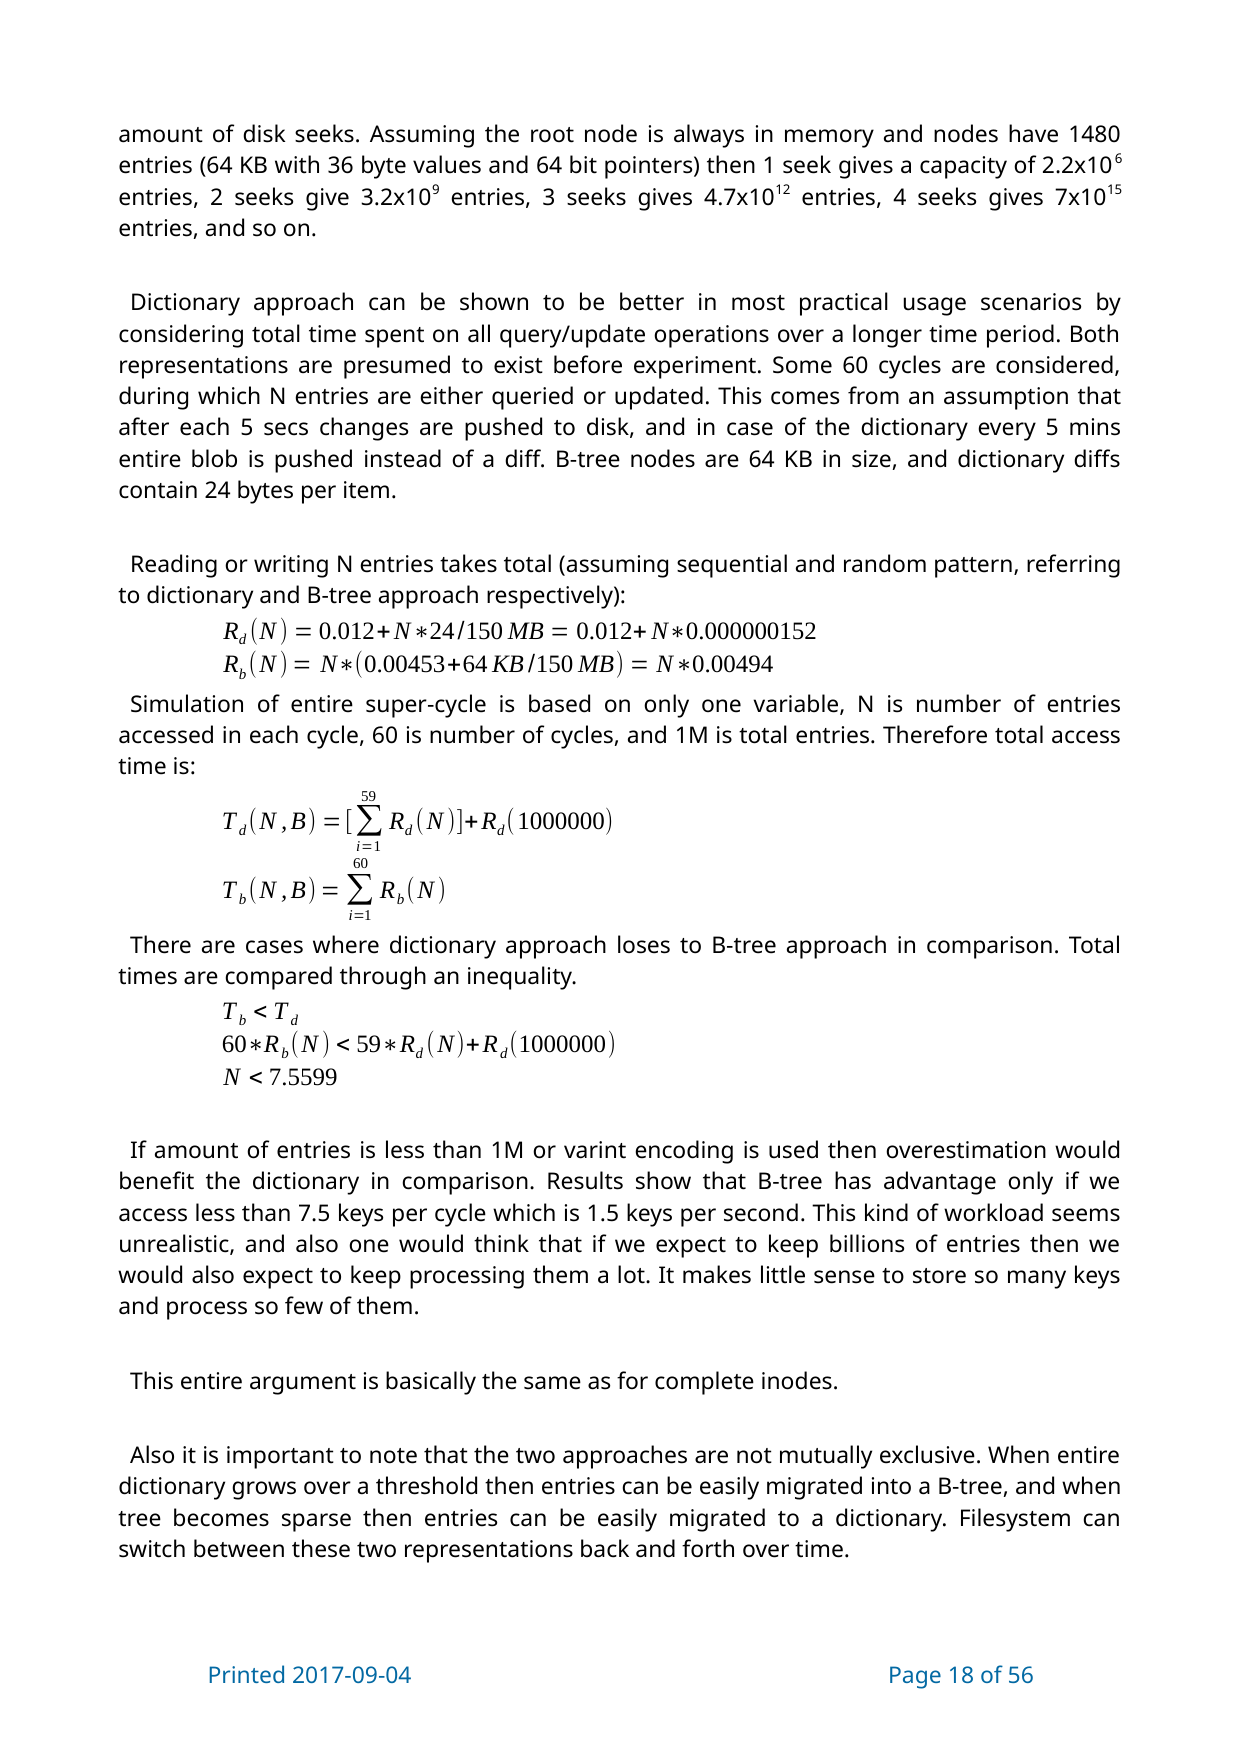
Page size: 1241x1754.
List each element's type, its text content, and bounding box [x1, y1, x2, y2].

text If amount of entries is less than 1M or varint encoding is used then overestimation would benefit the dictionary in comparison. Results show that B-tree has advantage only if we access less than 7.5 keys per cycle which is 1.5 keys per second. This kind of workload seems unrealistic, and also one would think that if we expect to keep billions of entries then we would also expect to keep processing them a lot. It makes little sense to store so many keys and process so few of them. [118, 1134, 1122, 1322]
text Reading or writing N entries takes total (assuming sequential and random pattern, referring to dictionary and B-tree approach respectively): [118, 548, 1122, 611]
text amount of disk seeks. Assuming the root node is always in memory and nodes have 1480 entries (64 KB with 36 byte values and 64 bit pointers) then 1 seek gives a capacity of 2.2x106 entries, 2 seeks give 3.2x109 entries, 3 seeks gives 4.7x1012 entries, 4 seeks gives 7x1015 entries, and so on. [118, 118, 1122, 243]
text Simulation of entire super-cycle is based on only one variable, N is number of entries accessed in each cycle, 60 is number of cycles, and 1M is total entries. Therefore total access time is: [118, 688, 1122, 781]
text This entire argument is basically the same as for complete inodes. [118, 1365, 1122, 1396]
text There are cases where dictionary approach loses to B-tree approach in comparison. Total times are compared through an inequality. [118, 929, 1122, 992]
text Also it is important to note that the two approaches are not mutually exclusive. When entire dictionary grows over a threshold then entries can be easily migrated into a B-tree, and when tree becomes sparse then entries can be easily migrated to a dictionary. Filesystem can switch between these two representations back and forth over time. [118, 1439, 1122, 1564]
text Dictionary approach can be shown to be better in most practical usage scenarios by considering total time spent on all query/update operations over a longer time period. Both representations are presumed to exist before experiment. Some 60 cycles are considered, during which N entries are either queried or updated. This comes from an assumption that after each 5 secs changes are pushed to disk, and in case of the dictionary every 5 mins entire blob is pushed instead of a diff. B-tree nodes are 64 KB in size, and dictionary diffs contain 24 bytes per item. [118, 286, 1122, 505]
